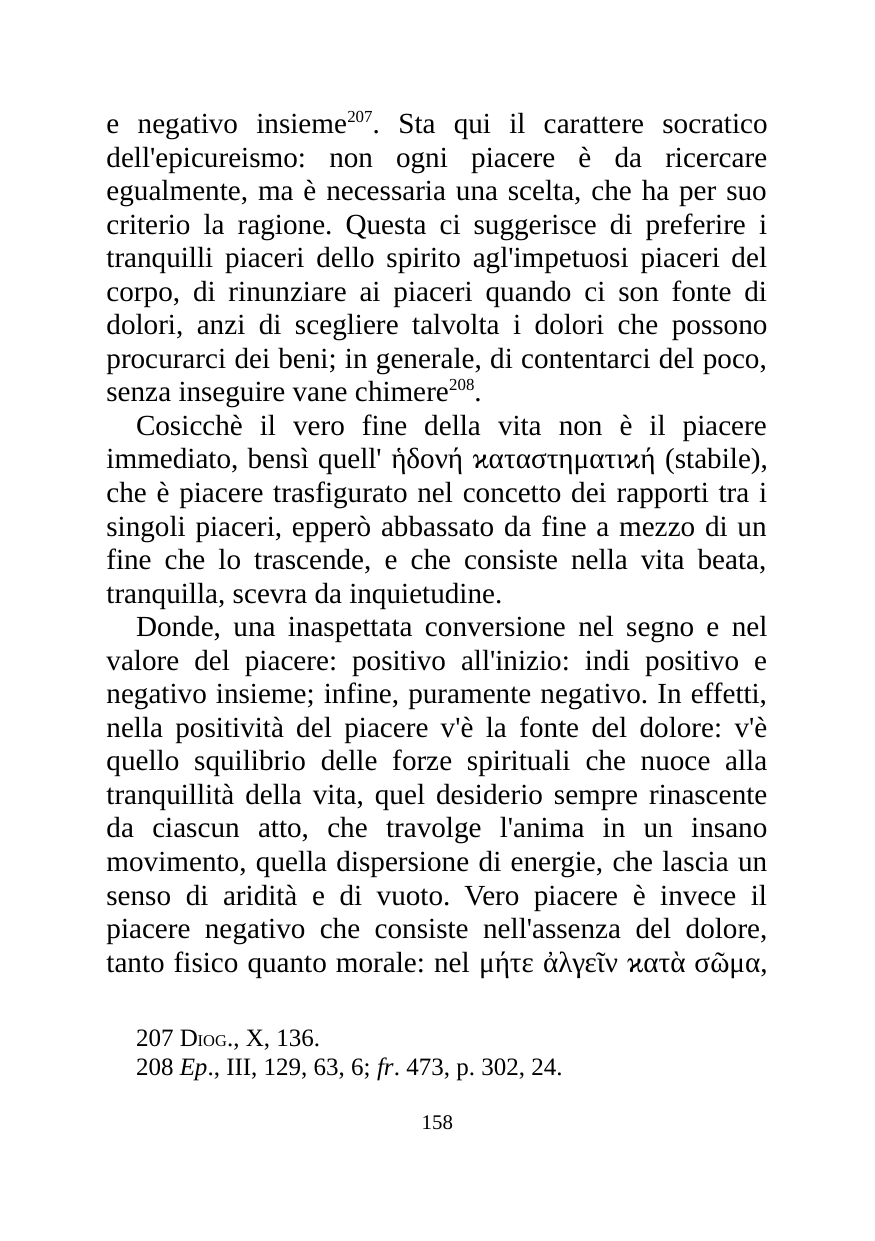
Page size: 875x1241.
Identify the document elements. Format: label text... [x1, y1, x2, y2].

text Donde, una inaspettata conversione nel segno e nel valore del piacere: positivo all'inizio: indi positivo e negativo insieme; infine, puramente negativo. In effetti, nella positività del piacere v'è la fonte del dolore: v'è quello squilibrio delle forze spirituali che nuoce alla tranquillità della vita, quel desiderio sempre rinascente da ciascun atto, che travolge l'anima in un insano movimento, quella dispersione di energie, che lascia un senso di aridità e di vuoto. Vero piacere è invece il piacere negativo che consiste nell'assenza del dolore, tanto fisico quanto morale: nel μήτε ἀλγεῖν ϰατὰ σῶμα, [106, 609, 768, 978]
text Diog., X, 136. [106, 1023, 768, 1052]
text Cosicchè il vero fine della vita non è il piacere immediato, bensì quell' ἡδονή ϰαταστηματιϰή (stabile), che è piacere trasfigurato nel concetto dei rapporti tra i singoli piaceri, epperò abbassato da fine a mezzo di un fine che lo trascende, e che consiste nella vita beata, tranquilla, scevra da inquietudine. [106, 408, 768, 609]
text Ep., III, 129, 63, 6; fr. 473, p. 302, 24. [106, 1052, 768, 1080]
text e negativo insieme. Sta qui il carattere socratico dell'epicureismo: non ogni piacere è da ricercare egualmente, ma è necessaria una scelta, che ha per suo criterio la ragione. Questa ci suggerisce di preferire i tranquilli piaceri dello spirito agl'impetuosi piaceri del corpo, di rinunziare ai piaceri quando ci son fonte di dolori, anzi di scegliere talvolta i dolori che possono procurarci dei beni; in generale, di contentarci del poco, senza inseguire vane chimere. [106, 106, 768, 408]
